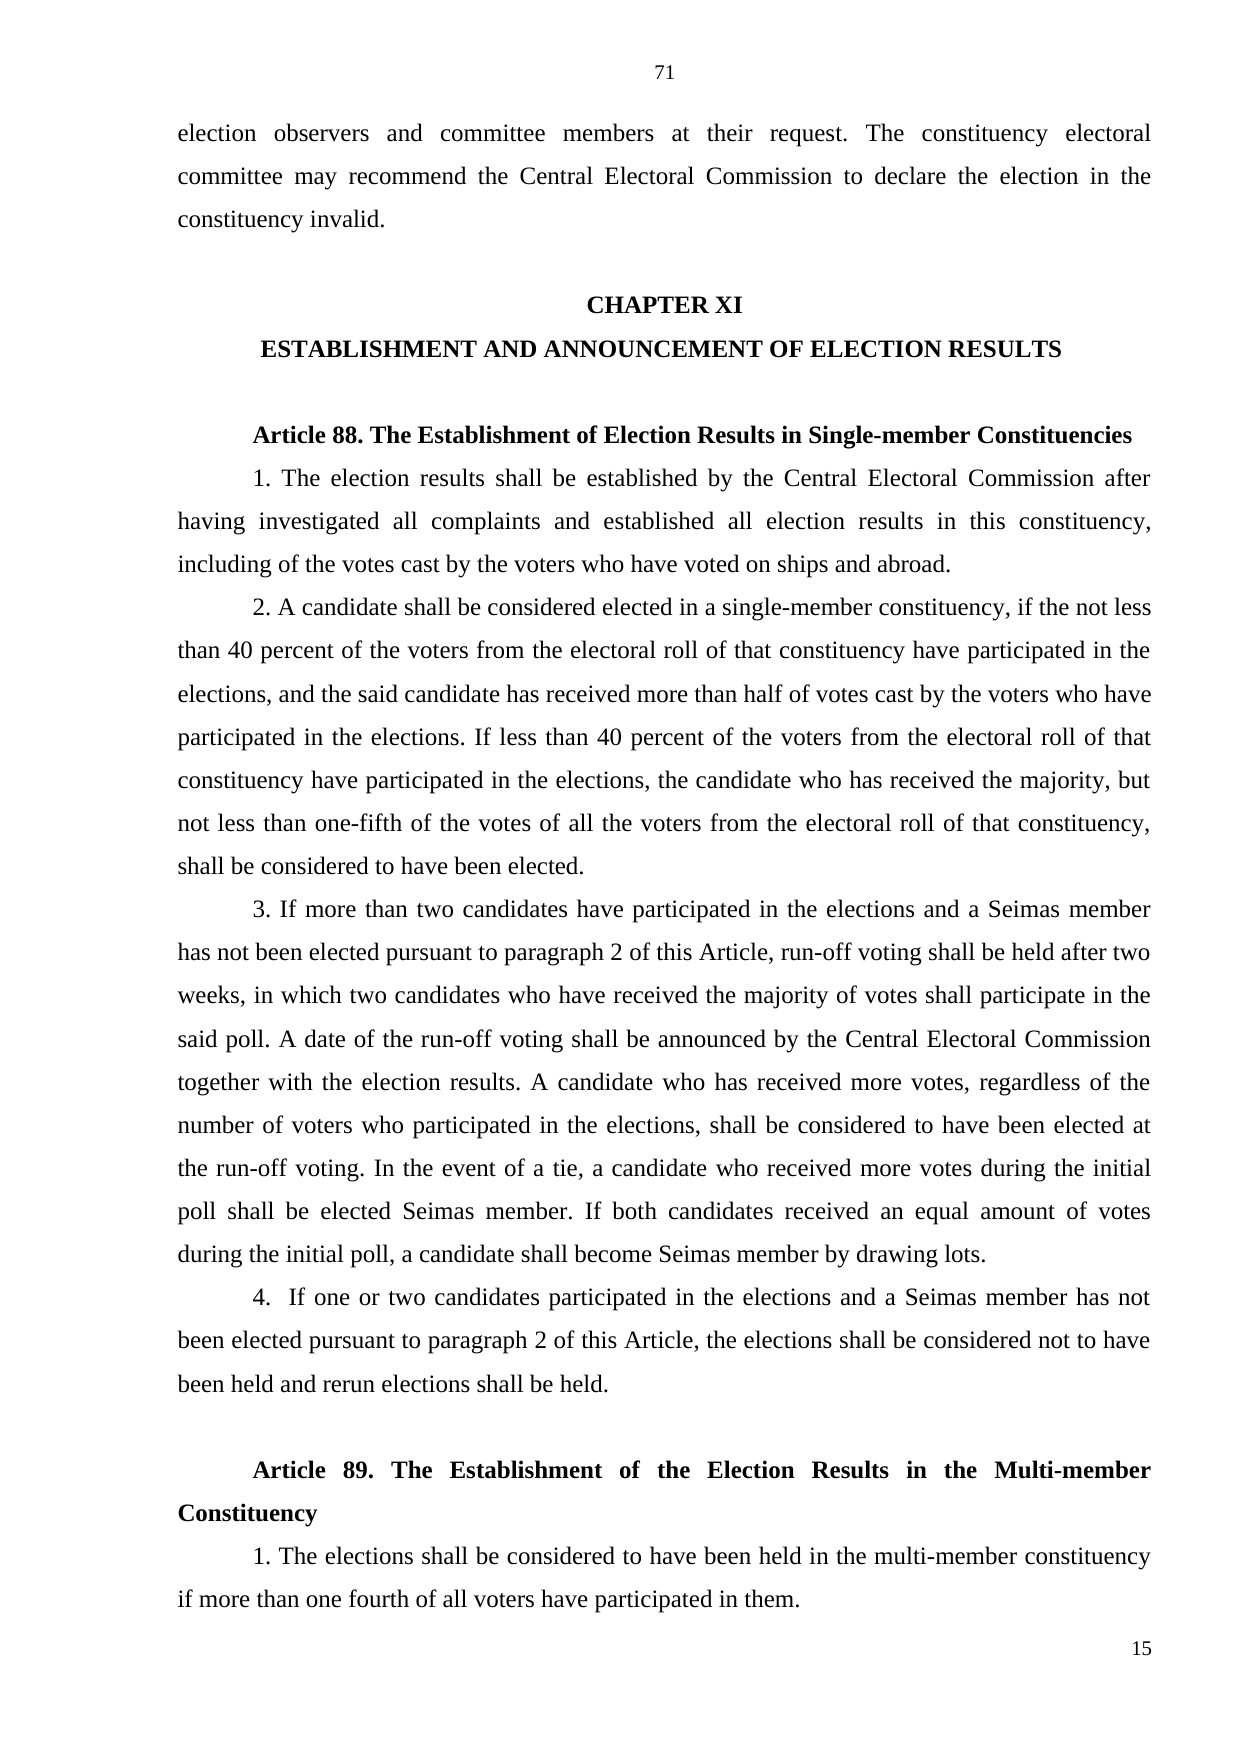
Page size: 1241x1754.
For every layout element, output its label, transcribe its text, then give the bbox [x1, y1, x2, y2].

text ESTABLISHMENT AND ANNOUNCEMENT OF ELECTION RESULTS [177, 334, 1152, 362]
text 2. A candidate shall be considered elected in a single-member constituency, if the not less than 40 percent of the voters from the electoral roll of that constituency have participated in the elections, and the said candidate has received more than half of votes cast by the voters who have participated in the elections. If less than 40 percent of the voters from the electoral roll of that constituency have participated in the elections, the candidate who has received the majority, but not less than one-fifth of the votes of all the voters from the electoral roll of that constituency, shall be considered to have been elected. [177, 592, 1152, 880]
text Article 88. The Establishment of Election Results in Single-member Constituencies [177, 420, 1152, 449]
text 3. If more than two candidates have participated in the elections and a Seimas member has not been elected pursuant to paragraph 2 of this Article, run-off voting shall be held after two weeks, in which two candidates who have received the majority of votes shall participate in the said poll. A date of the run-off voting shall be announced by the Central Electoral Commission together with the election results. A candidate who has received more votes, regardless of the number of voters who participated in the elections, shall be considered to have been elected at the run-off voting. In the event of a tie, a candidate who received more votes during the initial poll shall be elected Seimas member. If both candidates received an equal amount of votes during the initial poll, a candidate shall become Seimas member by drawing lots. [177, 894, 1152, 1268]
text election observers and committee members at their request. The constituency electoral committee may recommend the Central Electoral Commission to declare the election in the constituency invalid. [177, 118, 1152, 233]
text 1. The election results shall be established by the Central Electoral Commission after having investigated all complaints and established all election results in this constituency, including of the votes cast by the voters who have voted on ships and abroad. [177, 463, 1152, 578]
text 1. The elections shall be considered to have been held in the multi-member constituency if more than one fourth of all voters have participated in them. [177, 1541, 1152, 1613]
text 4. If one or two candidates participated in the elections and a Seimas member has not been elected pursuant to paragraph 2 of this Article, the elections shall be considered not to have been held and rerun elections shall be held. [177, 1282, 1152, 1397]
text Article 89. The Establishment of the Election Results in the Multi-member Constituency [177, 1455, 1152, 1527]
text CHAPTER XI [177, 291, 1152, 319]
